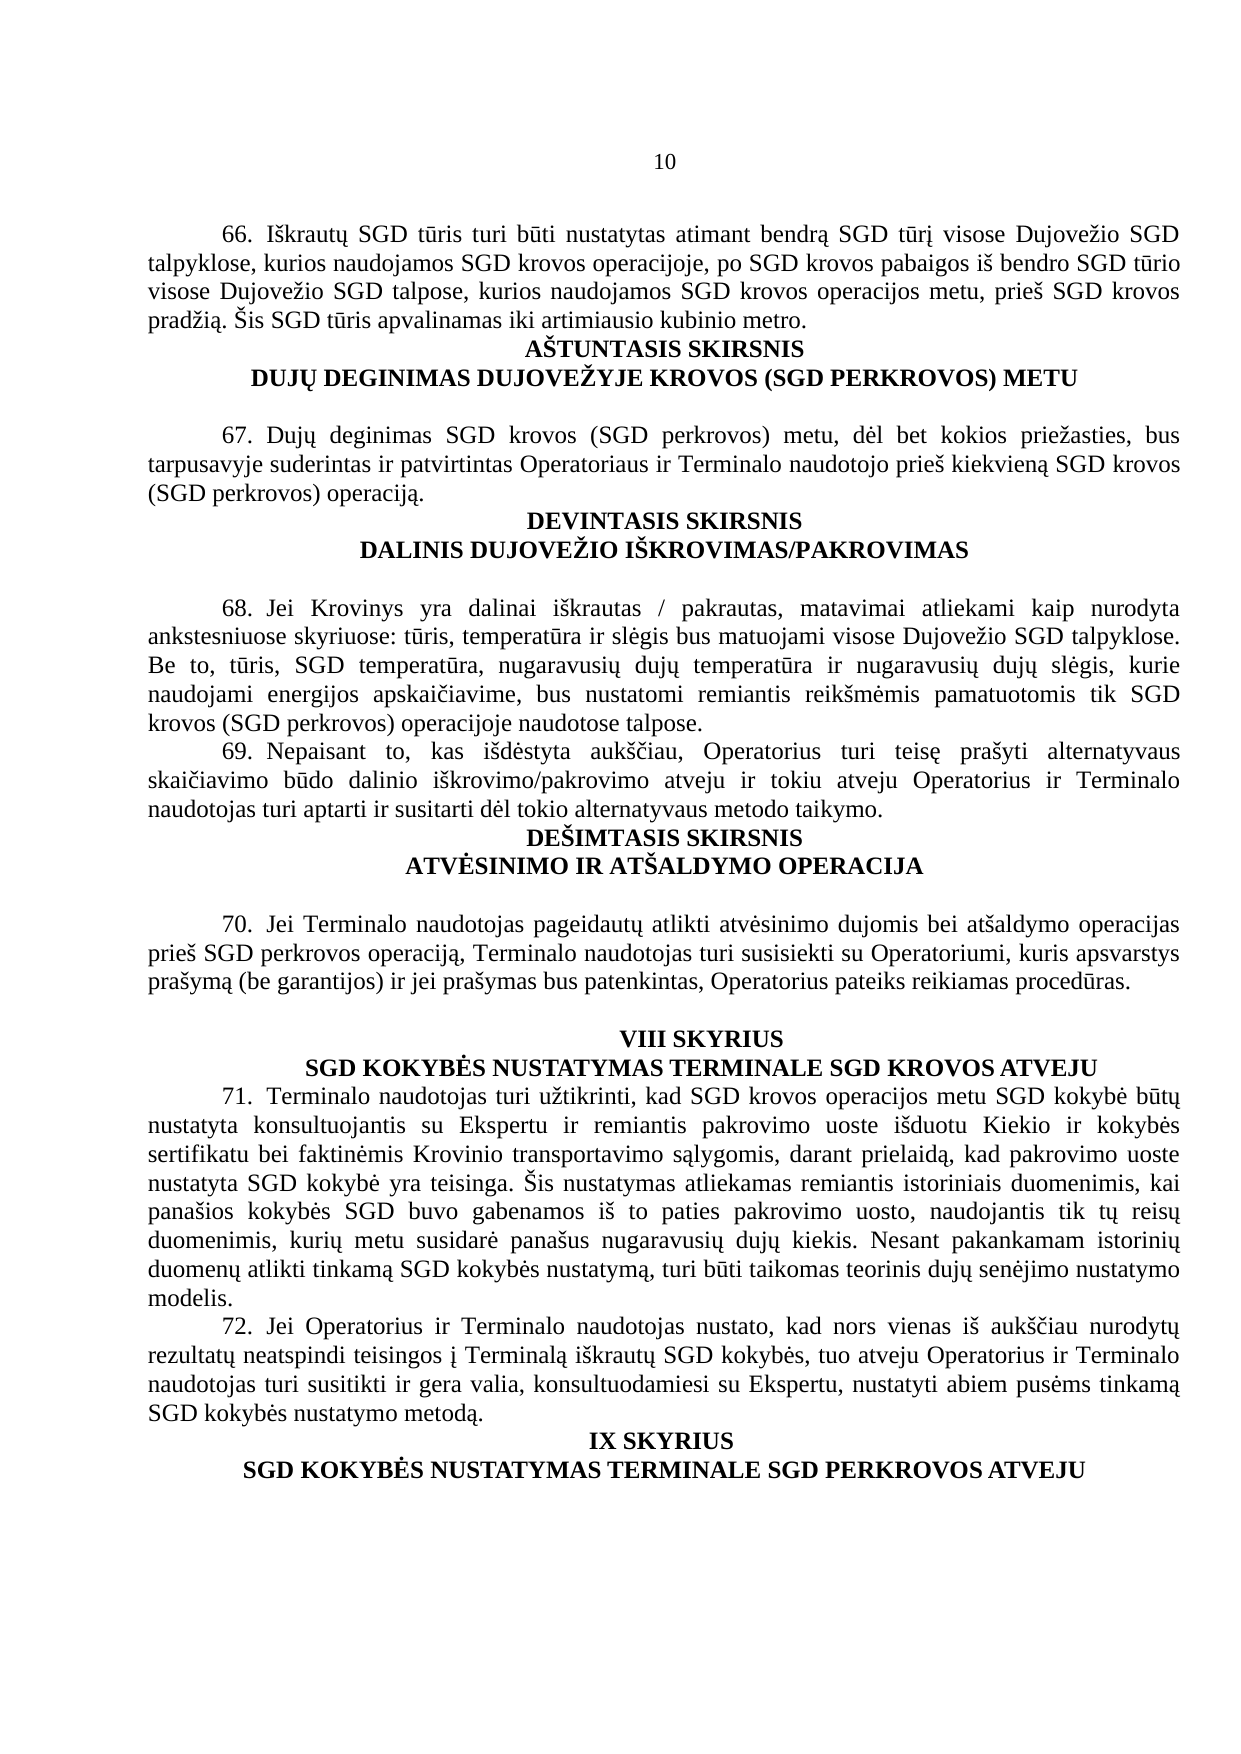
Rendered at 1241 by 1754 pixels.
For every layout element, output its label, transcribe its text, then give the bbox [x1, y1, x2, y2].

text 71. Terminalo naudotojas turi užtikrinti, kad SGD krovos operacijos metu SGD kokybė būtų nustatyta konsultuojantis su Ekspertu ir remiantis pakrovimo uoste išduotu Kiekio ir kokybės sertifikatu bei faktinėmis Krovinio transportavimo sąlygomis, darant prielaidą, kad pakrovimo uoste nustatyta SGD kokybė yra teisinga. Šis nustatymas atliekamas remiantis istoriniais duomenimis, kai panašios kokybės SGD buvo gabenamos iš to paties pakrovimo uosto, naudojantis tik tų reisų duomenimis, kurių metu susidarė panašus nugaravusių dujų kiekis. Nesant pakankamam istorinių duomenų atlikti tinkamą SGD kokybės nustatymą, turi būti taikomas teorinis dujų senėjimo nustatymo modelis. [148, 1081, 1181, 1311]
text AŠTUNTASIS SKIRSNIS DUJŲ DEGINIMAS DUJOVEŽYJE KROVOS (SGD PERKROVOS) METU [148, 334, 1181, 391]
text 70. Jei Terminalo naudotojas pageidautų atlikti atvėsinimo dujomis bei atšaldymo operacijas prieš SGD perkrovos operaciją, Terminalo naudotojas turi susisiekti su Operatoriumi, kuris apsvarstys prašymą (be garantijos) ir jei prašymas bus patenkintas, Operatorius pateiks reikiamas procedūras. [148, 909, 1181, 995]
text 69. Nepaisant to, kas išdėstyta aukščiau, Operatorius turi teisę prašyti alternatyvaus skaičiavimo būdo dalinio iškrovimo/pakrovimo atveju ir tokiu atveju Operatorius ir Terminalo naudotojas turi aptarti ir susitarti dėl tokio alternatyvaus metodo taikymo. [148, 736, 1181, 823]
text DEŠIMTASIS SKIRSNIS ATVĖSINIMO IR ATŠALDYMO OPERACIJA [148, 823, 1181, 880]
text 67. Dujų deginimas SGD krovos (SGD perkrovos) metu, dėl bet kokios priežasties, bus tarpusavyje suderintas ir patvirtintas Operatoriaus ir Terminalo naudotojo prieš kiekvieną SGD krovos (SGD perkrovos) operaciją. [148, 420, 1181, 506]
text 68. Jei Krovinys yra dalinai iškrautas / pakrautas, matavimai atliekami kaip nurodyta ankstesniuose skyriuose: tūris, temperatūra ir slėgis bus matuojami visose Dujovežio SGD talpyklose. Be to, tūris, SGD temperatūra, nugaravusių dujų temperatūra ir nugaravusių dujų slėgis, kurie naudojami energijos apskaičiavime, bus nustatomi remiantis reikšmėmis pamatuotomis tik SGD krovos (SGD perkrovos) operacijoje naudotose talpose. [148, 593, 1181, 736]
text 66. Iškrautų SGD tūris turi būti nustatytas atimant bendrą SGD tūrį visose Dujovežio SGD talpyklose, kurios naudojamos SGD krovos operacijoje, po SGD krovos pabaigos iš bendro SGD tūrio visose Dujovežio SGD talpose, kurios naudojamos SGD krovos operacijos metu, prieš SGD krovos pradžią. Šis SGD tūris apvalinamas iki artimiausio kubinio metro. [148, 219, 1181, 334]
text DEVINTASIS SKIRSNIS DALINIS DUJOVEŽIO IŠKROVIMAS/PAKROVIMAS [148, 506, 1181, 564]
text VIII SKYRIUS SGD KOKYBĖS NUSTATYMAS TERMINALE SGD KROVOS ATVEJU [222, 1024, 1181, 1081]
text IX SKYRIUS SGD KOKYBĖS NUSTATYMAS TERMINALE SGD PERKROVOS ATVEJU [148, 1426, 1181, 1484]
text 72. Jei Operatorius ir Terminalo naudotojas nustato, kad nors vienas iš aukščiau nurodytų rezultatų neatspindi teisingos į Terminalą iškrautų SGD kokybės, tuo atveju Operatorius ir Terminalo naudotojas turi susitikti ir gera valia, konsultuodamiesi su Ekspertu, nustatyti abiem pusėms tinkamą SGD kokybės nustatymo metodą. [148, 1311, 1181, 1426]
